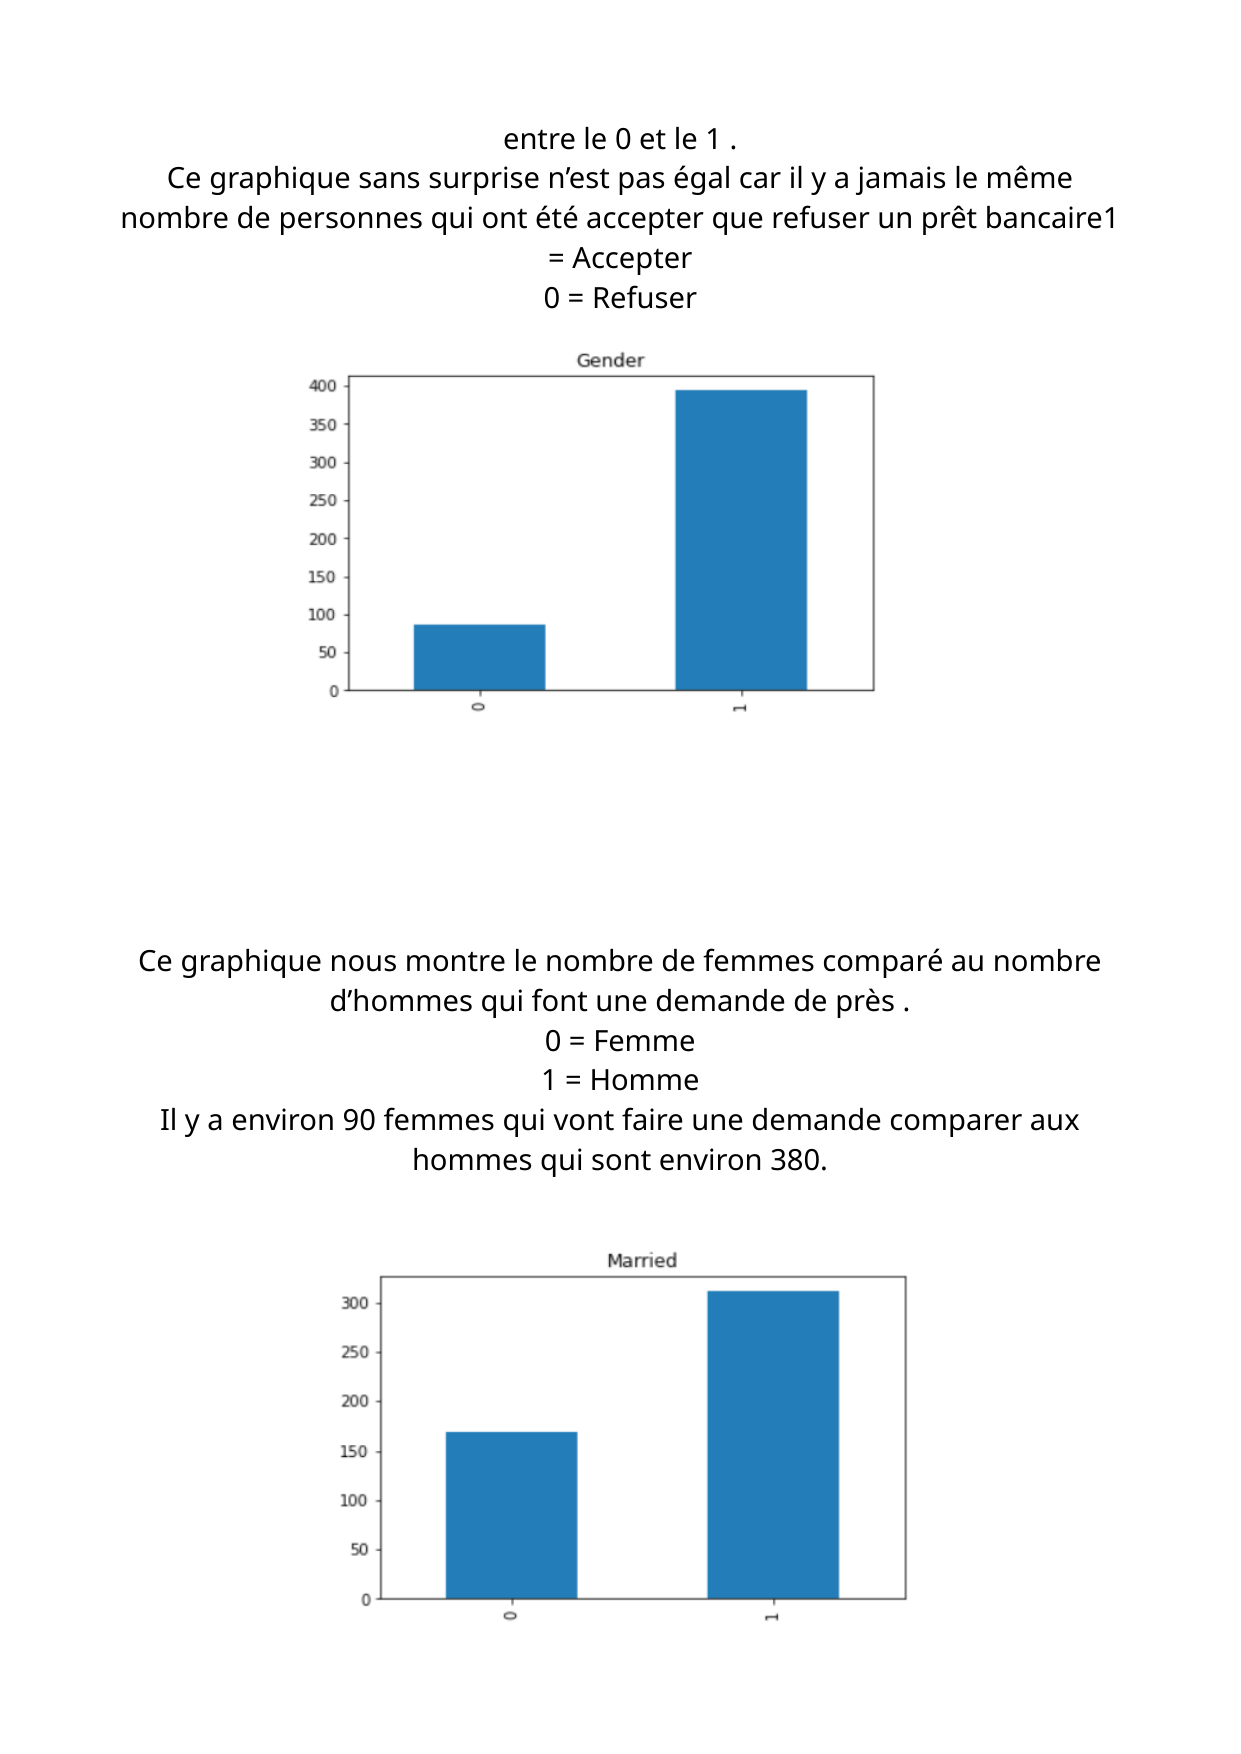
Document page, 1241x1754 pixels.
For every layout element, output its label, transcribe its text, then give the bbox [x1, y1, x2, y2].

text 0 = Femme [118, 1020, 1122, 1060]
text Ce graphique sans surprise n’est pas égal car il y a jamais le même nombre de personnes qui ont été accepter que refuser un prêt bancaire1 = Accepter [118, 158, 1122, 277]
text 0 = Refuser [118, 277, 1122, 317]
text 1 = Homme [118, 1060, 1122, 1099]
text Il y a environ 90 femmes qui vont faire une demande comparer aux hommes qui sont environ 380. [118, 1099, 1122, 1179]
picture [301, 1229, 935, 1639]
text Ce graphique nous montre le nombre de femmes comparé au nombre d’hommes qui font une demande de près . [118, 941, 1122, 1020]
text entre le 0 et le 1 . [118, 118, 1122, 158]
picture [279, 340, 899, 726]
